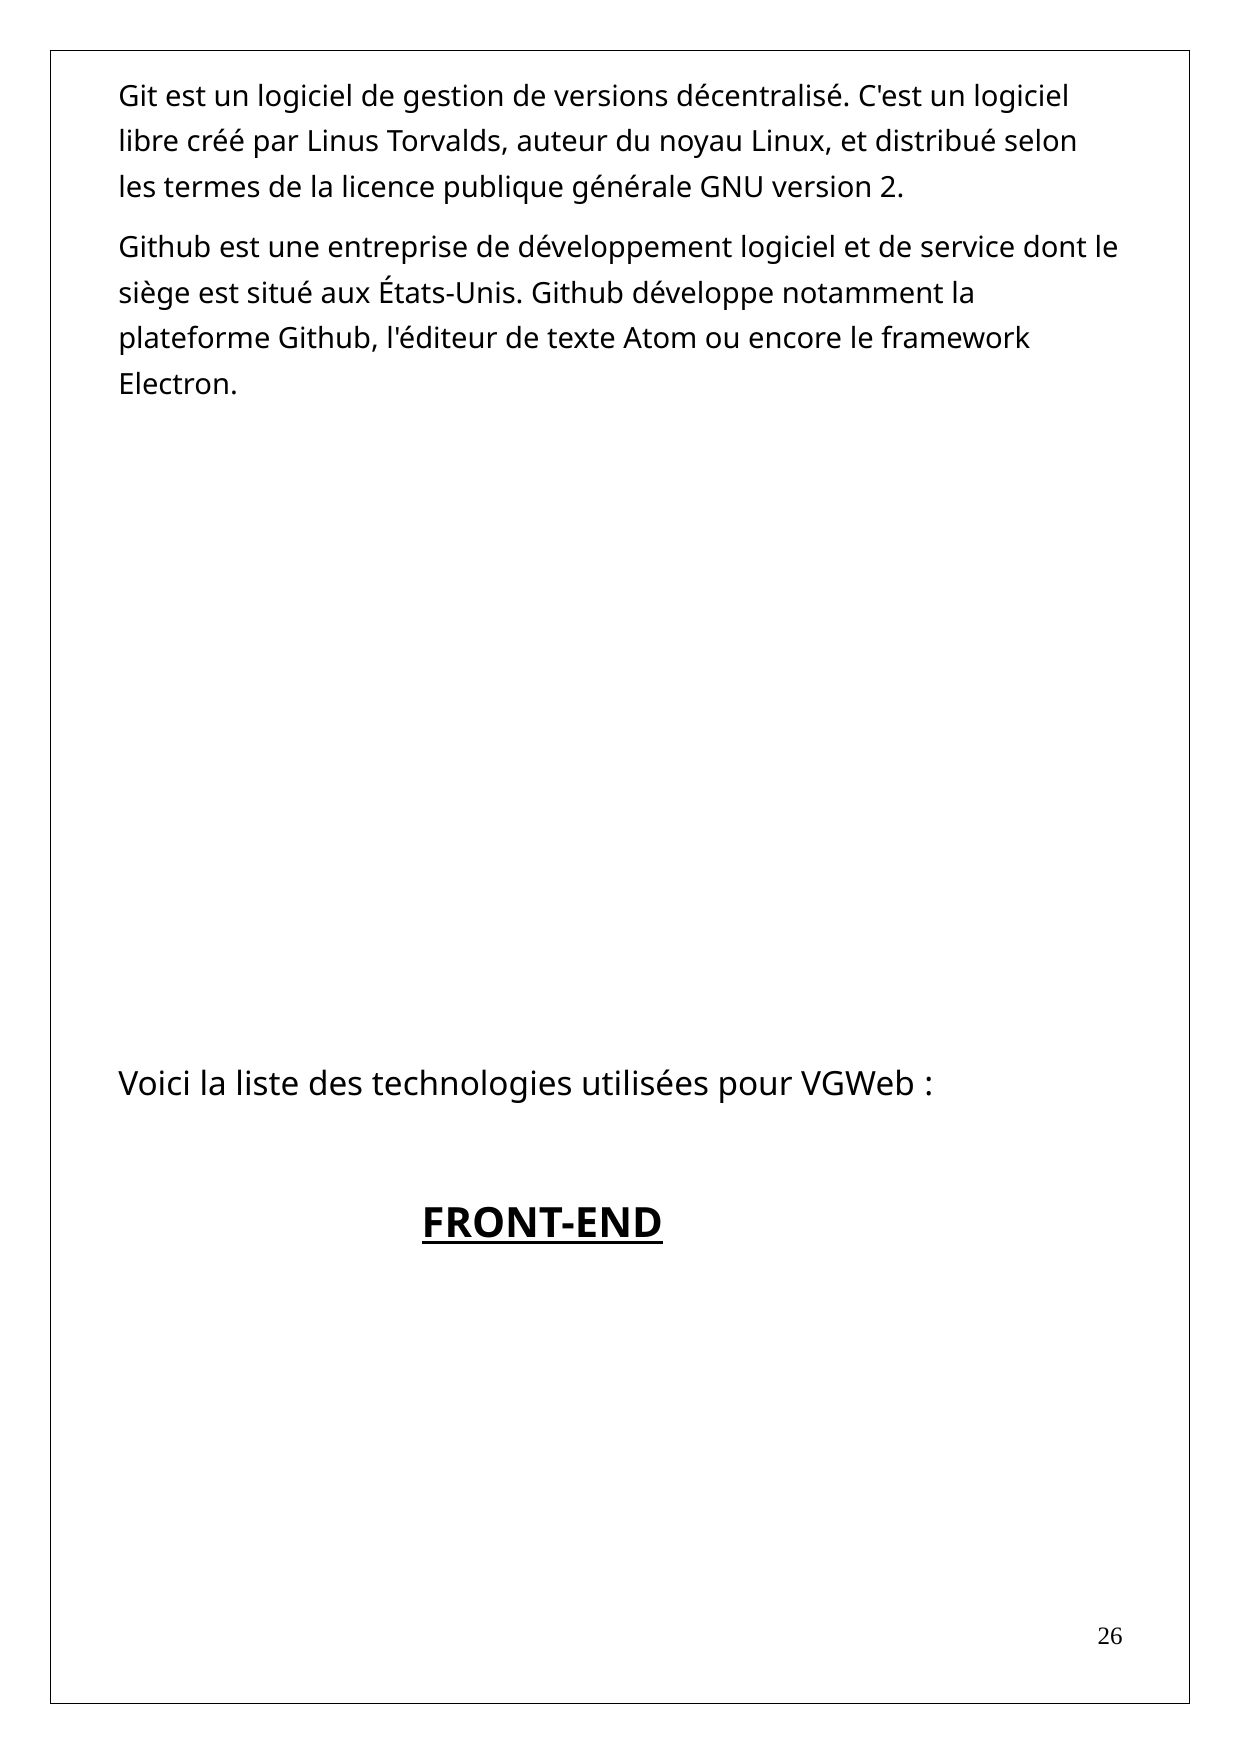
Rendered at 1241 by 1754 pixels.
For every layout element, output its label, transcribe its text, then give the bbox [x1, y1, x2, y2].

text Git est un logiciel de gestion de versions décentralisé. C'est un logiciel libre créé par Linus Torvalds, auteur du noyau Linux, et distribué selon les termes de la licence publique générale GNU version 2. [118, 75, 1122, 206]
text Github est une entreprise de développement logiciel et de service dont le siège est situé aux États-Unis. Github développe notamment la plateforme Github, l'éditeur de texte Atom ou encore le framework Electron. [118, 226, 1122, 403]
text FRONT-END [118, 1193, 1122, 1250]
text Voici la liste des technologies utilisées pour VGWeb : [118, 1060, 1122, 1105]
